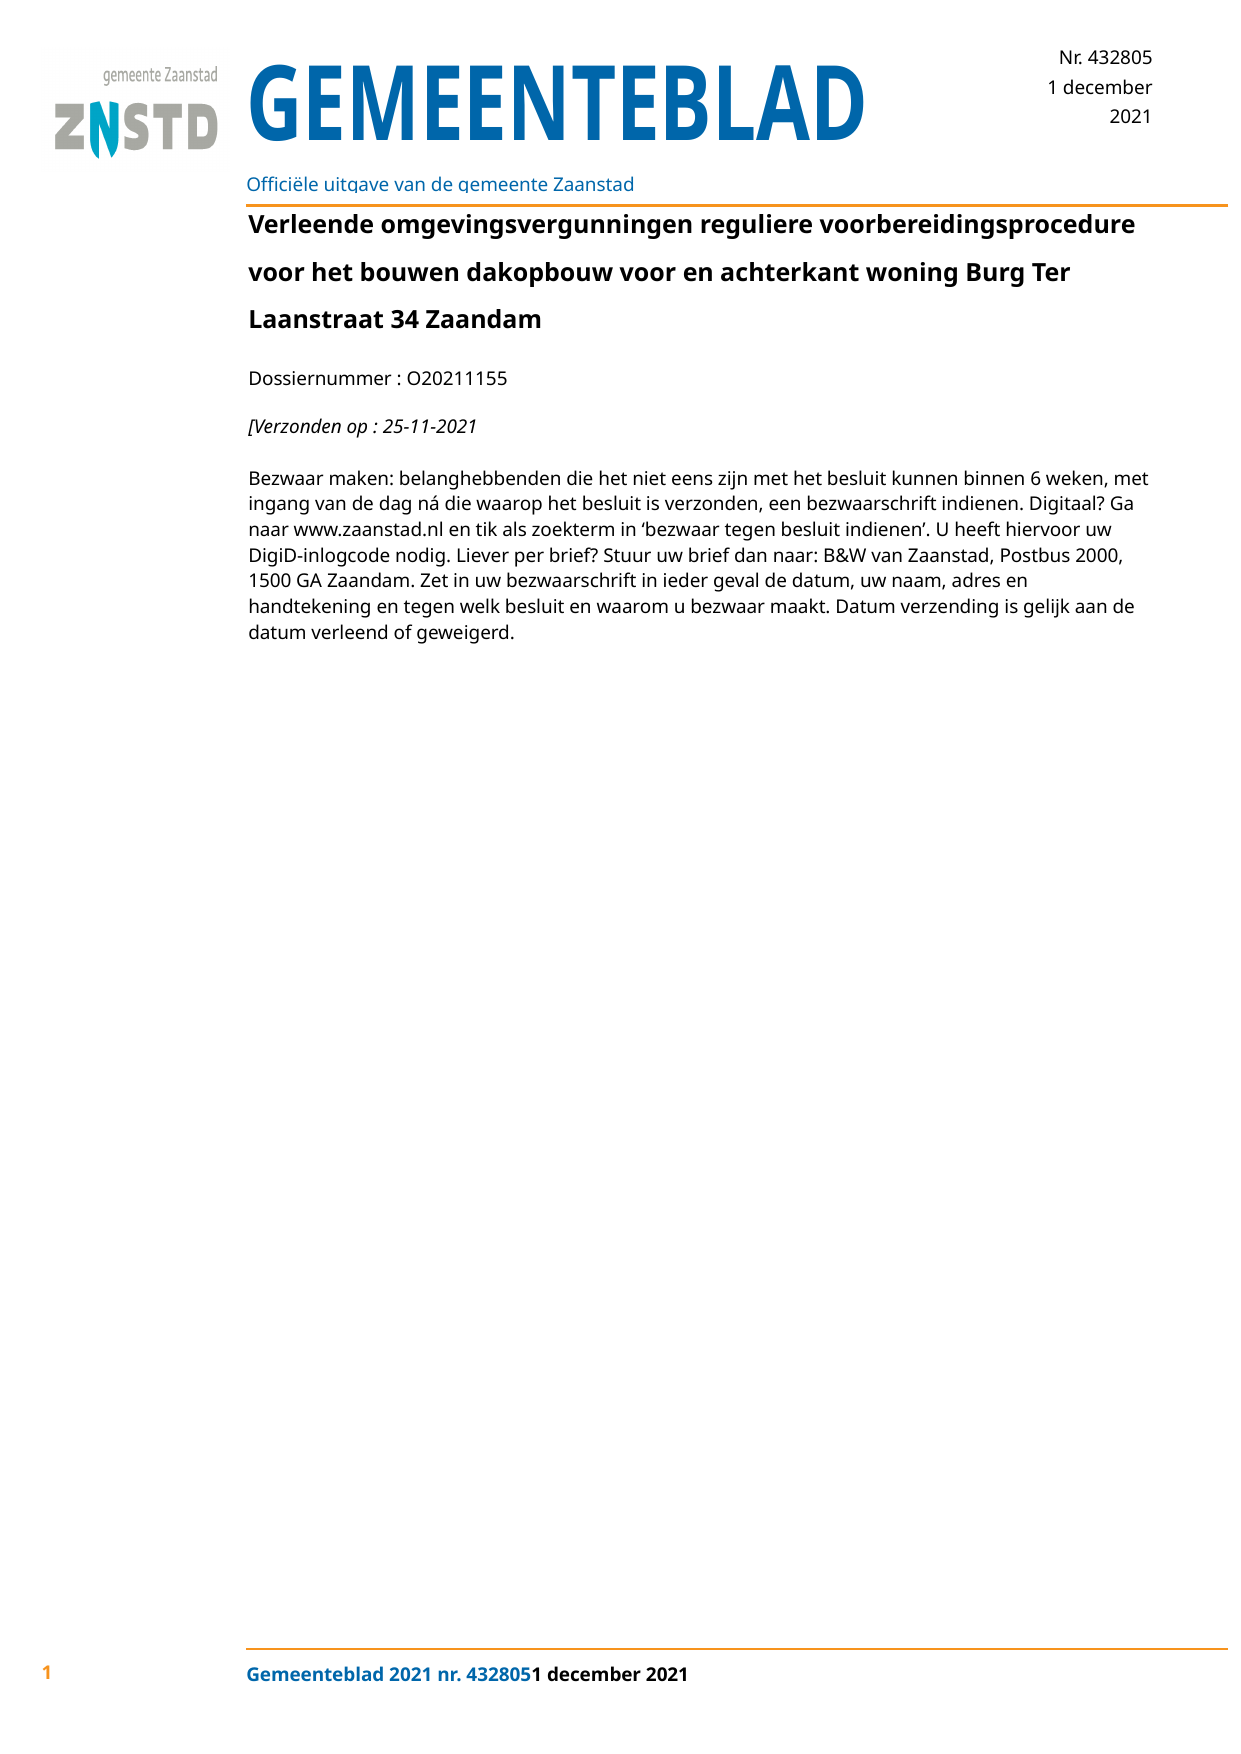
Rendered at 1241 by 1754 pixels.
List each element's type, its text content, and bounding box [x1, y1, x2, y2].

text Bezwaar maken: belanghebbenden die het niet eens zijn met het besluit kunnen binnen 6 weken, met ingang van de dag ná die waarop het besluit is verzonden, een bezwaarschrift indienen. Digitaal? Ga naar www.zaanstad.nl en tik als zoekterm in ‘bezwaar tegen besluit indienen’. U heeft hiervoor uw DigiD-inlogcode nodig. Liever per brief? Stuur uw brief dan naar: B&W van Zaanstad, Postbus 2000, 1500 GA Zaandam. Zet in uw bezwaarschrift in ieder geval de datum, uw naam, adres en handtekening en tegen welk besluit en waarom u bezwaar maakt. Datum verzending is gelijk aan de datum verleend of geweigerd. [248, 465, 1152, 645]
picture [41, 47, 231, 172]
text [Verzonden op : 25-11-2021 [248, 413, 1152, 439]
text Dossiernummer : O20211155 [248, 366, 1152, 391]
text Verleende omgevingsvergunningen reguliere voorbereidingsprocedure voor het bouwen dakopbouw voor en achterkant woning Burg Ter Laanstraat 34 Zaandam [248, 207, 1152, 336]
